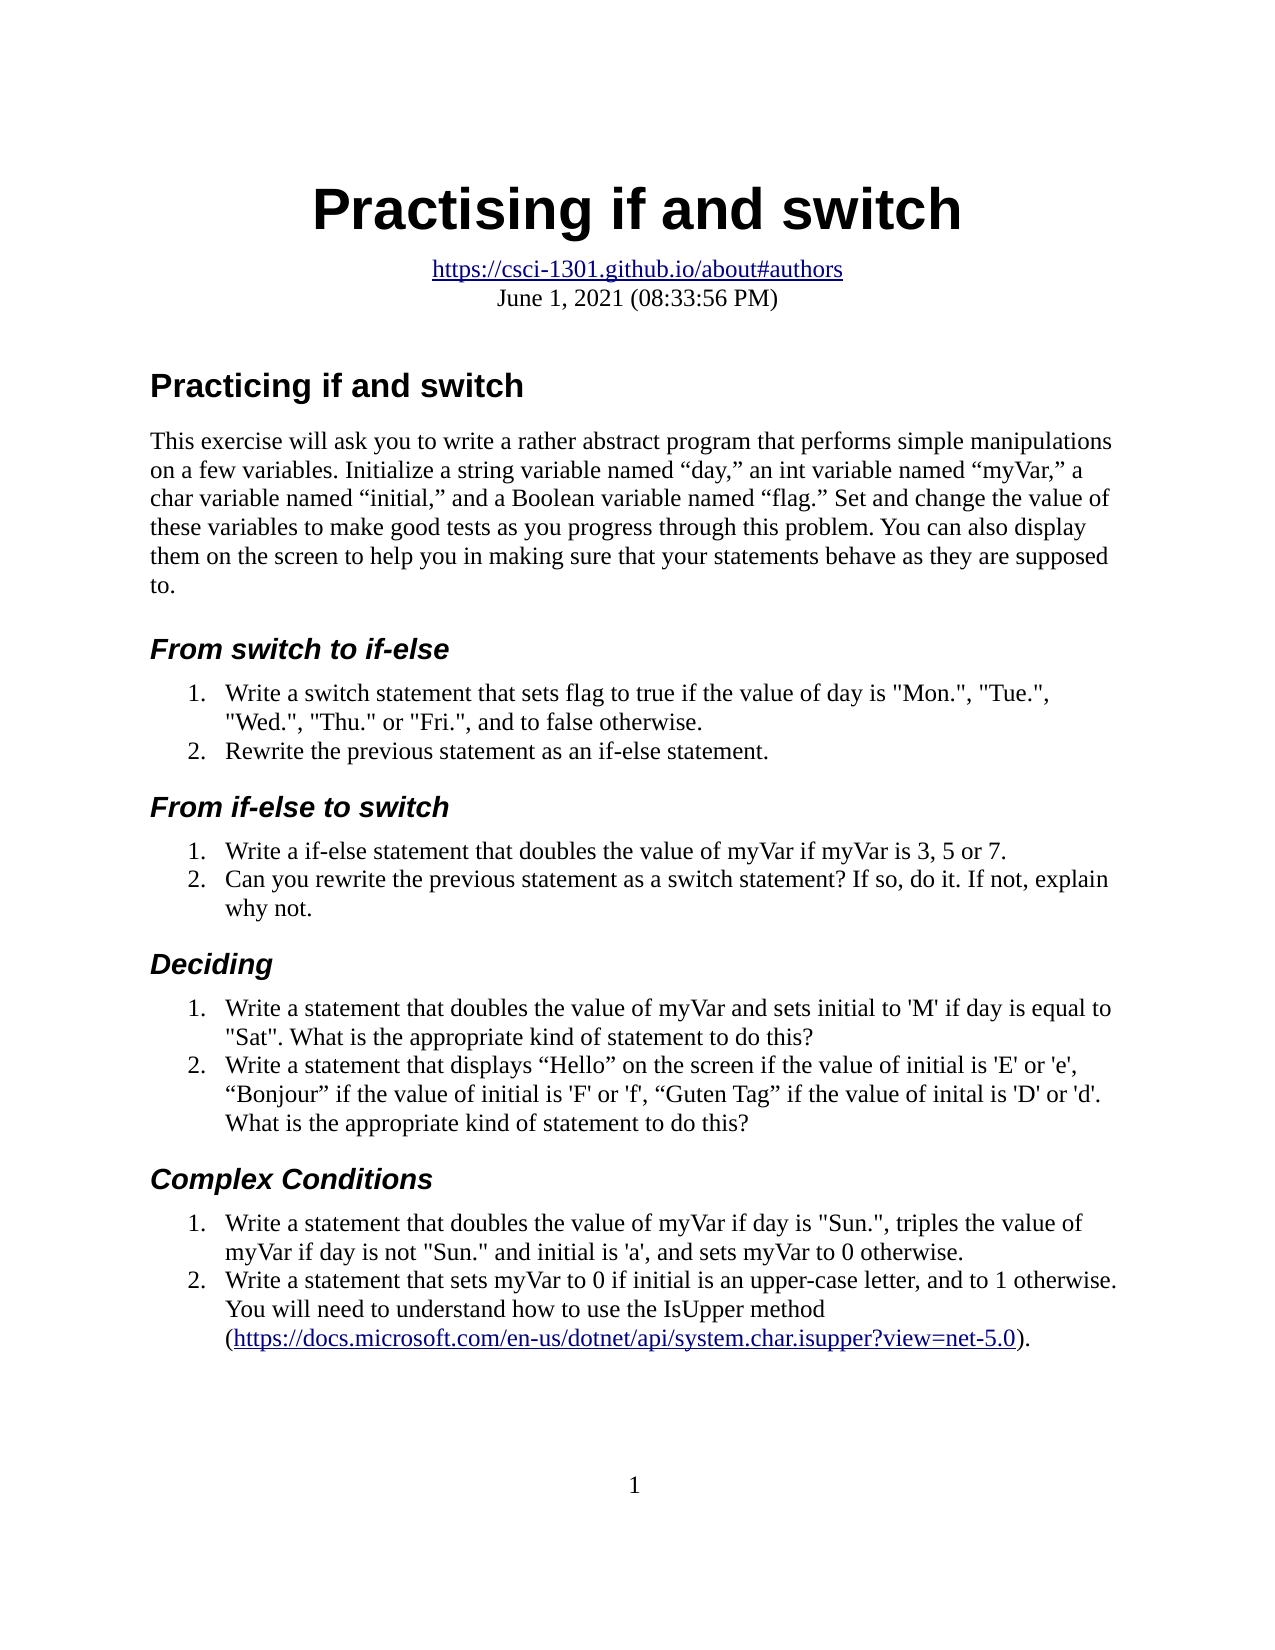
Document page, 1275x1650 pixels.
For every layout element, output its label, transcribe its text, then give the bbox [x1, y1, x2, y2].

subtitle From if-else to switch [150, 790, 1125, 823]
list Write a switch statement that sets flag to true if the value of day is "Mon.", "Tue.", "Wed.", "Thu." or "Fri.", and to false otherwise. [187, 678, 1125, 736]
list Write a if-else statement that doubles the value of myVar if myVar is 3, 5 or 7. [187, 836, 1125, 864]
title Practising if and switch [150, 175, 1125, 242]
text https://csci-1301.github.io/about#authors [150, 254, 1125, 283]
list Write a statement that displays “Hello” on the screen if the value of initial is 'E' or 'e', “Bonjour” if the value of initial is 'F' or 'f', “Guten Tag” if the value of inital is 'D' or 'd'. What is the appropriate kind of statement to do this? [187, 1051, 1125, 1137]
subtitle Practicing if and switch [150, 366, 1125, 404]
subtitle Deciding [150, 947, 1125, 981]
list Write a statement that sets myVar to 0 if initial is an upper-case letter, and to 1 otherwise. You will need to understand how to use the IsUpper method (https://docs.microsoft.com/en-us/dotnet/api/system.char.isupper?view=net-5.0). [187, 1265, 1125, 1352]
subtitle Complex Conditions [150, 1162, 1125, 1195]
list Rewrite the previous statement as an if-else statement. [187, 736, 1125, 765]
text This exercise will ask you to write a rather abstract program that performs simple manipulations on a few variables. Initialize a string variable named “day,” an int variable named “myVar,” a char variable named “initial,” and a Boolean variable named “flag.” Set and change the value of these variables to make good tests as you progress through this problem. You can also display them on the screen to help you in making sure that your statements behave as they are supposed to. [150, 426, 1125, 598]
list Write a statement that doubles the value of myVar and sets initial to 'M' if day is equal to "Sat". What is the appropriate kind of statement to do this? [187, 993, 1125, 1051]
list Write a statement that doubles the value of myVar if day is "Sun.", triples the value of myVar if day is not "Sun." and initial is 'a', and sets myVar to 0 otherwise. [187, 1208, 1125, 1265]
list Can you rewrite the previous statement as a switch statement? If so, do it. If not, explain why not. [187, 864, 1125, 922]
text June 1, 2021 (08:33:56 PM) [150, 283, 1125, 312]
subtitle From switch to if-else [150, 632, 1125, 666]
